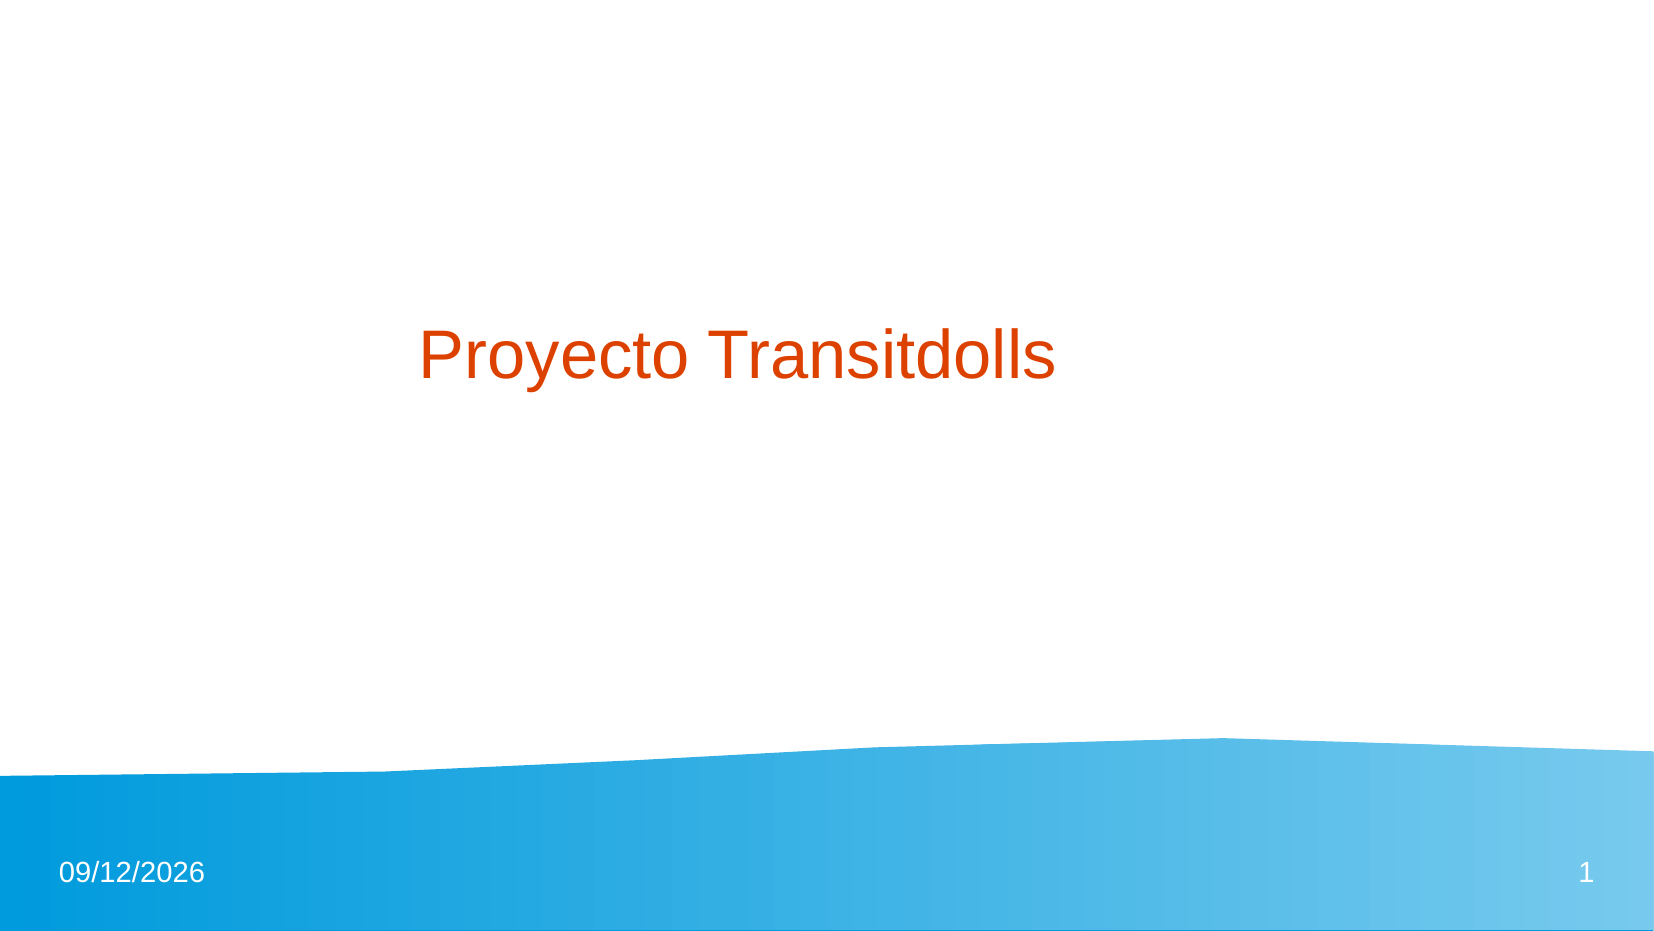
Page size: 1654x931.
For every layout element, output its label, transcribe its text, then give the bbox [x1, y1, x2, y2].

title Proyecto Transitdolls [0, 265, 1477, 443]
